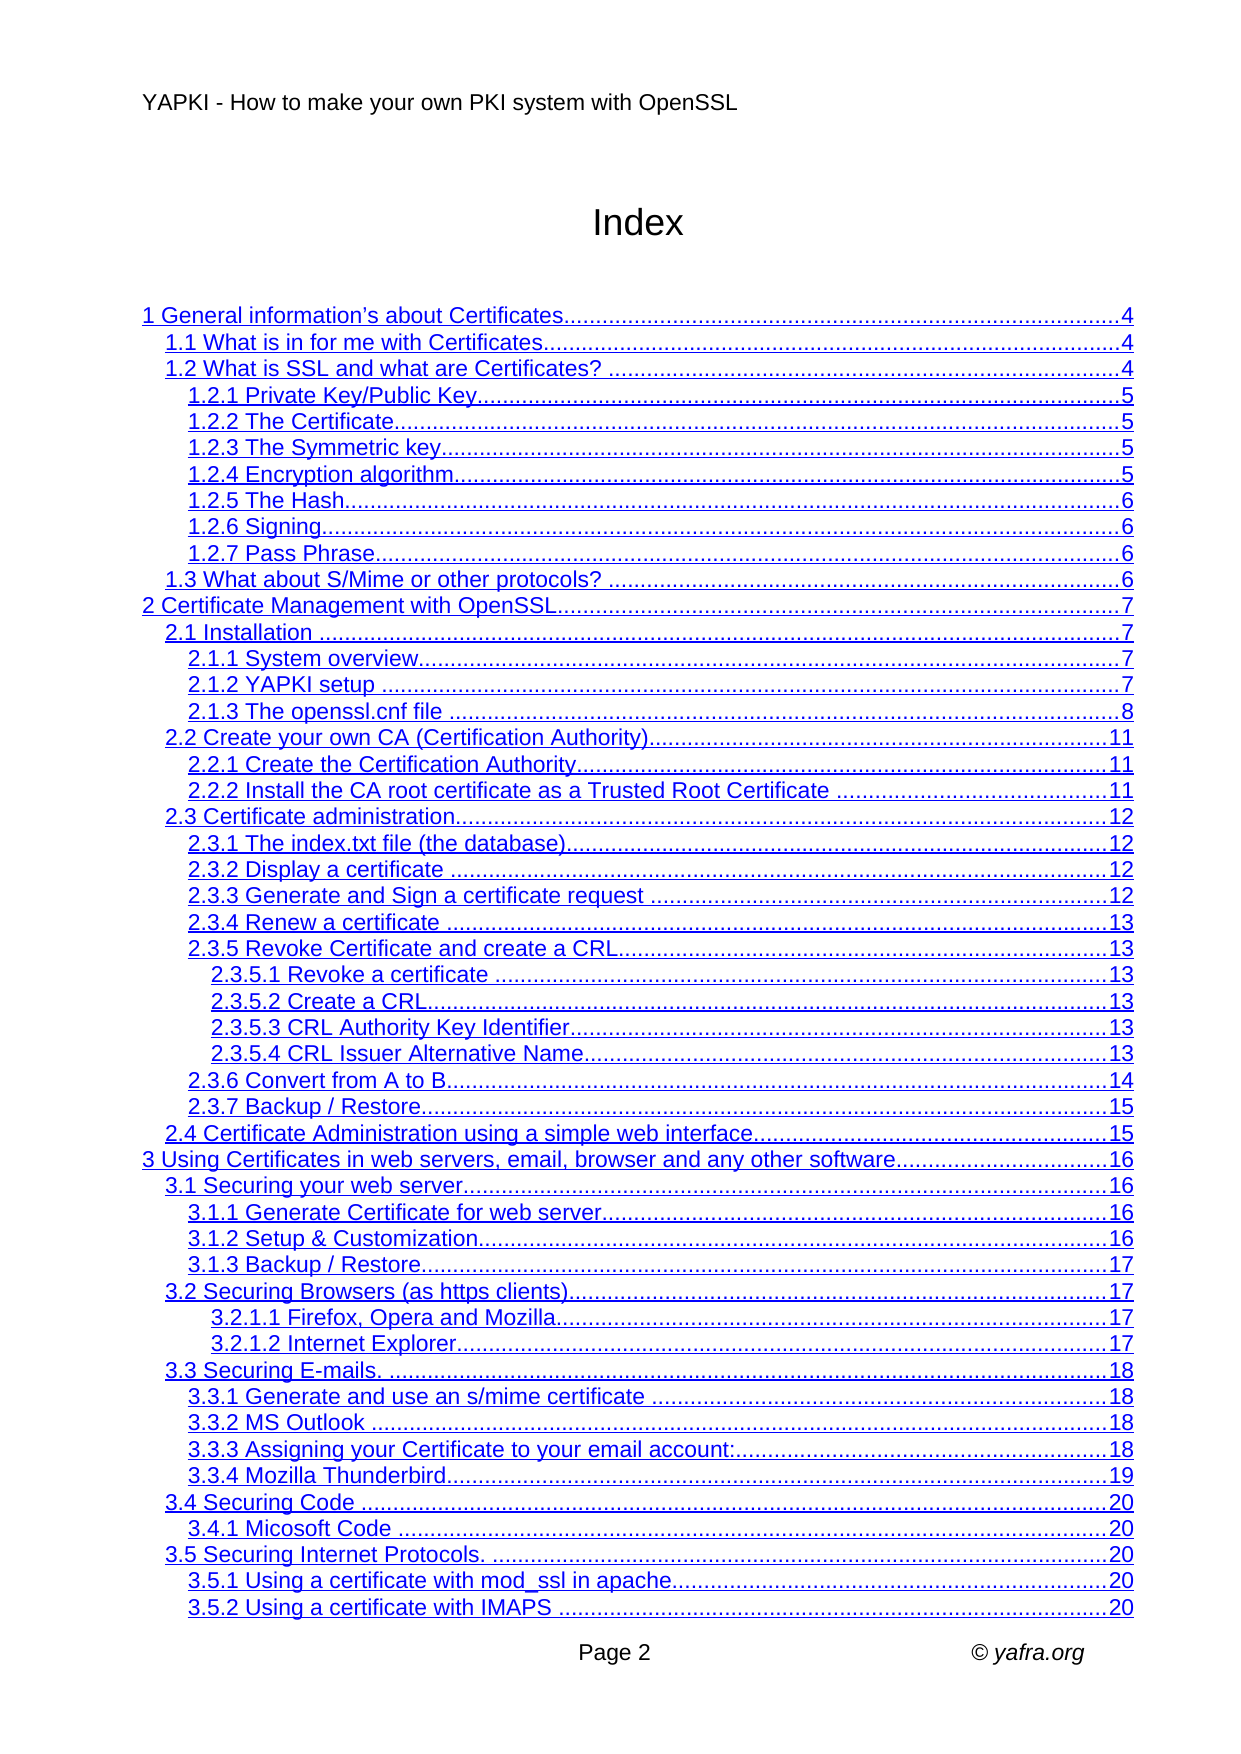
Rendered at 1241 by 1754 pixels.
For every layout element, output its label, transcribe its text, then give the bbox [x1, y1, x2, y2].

text 1.2.2 The Certificate 5 [188, 408, 1134, 431]
text 3.2.1.2 Internet Explorer 17 [211, 1330, 1134, 1353]
text 3.1 Securing your web server 16 [165, 1172, 1134, 1195]
text 3.3.3 Assigning your Certificate to your email account: 18 [188, 1436, 1134, 1459]
text 2.3.5.4 CRL Issuer Alternative Name 13 [211, 1040, 1134, 1063]
text 1.2.5 The Hash 6 [188, 487, 1134, 510]
text 3.3 Securing E-mails. 18 [165, 1357, 1134, 1379]
text 2.3.3 Generate and Sign a certificate request 12 [188, 882, 1134, 905]
text 3 Using Certificates in web servers, email, browser and any other software 16 [142, 1146, 1134, 1169]
text 1.2.3 The Symmetric key 5 [188, 434, 1134, 457]
text 2.3.6 Convert from A to B 14 [188, 1067, 1134, 1090]
text 1.2.1 Private Key/Public Key 5 [188, 382, 1134, 404]
text 2.2.1 Create the Certification Authority 11 [188, 751, 1134, 773]
text 2.1.3 The openssl.cnf file 8 [188, 698, 1134, 721]
text 1.3 What about S/Mime or other protocols? 6 [165, 566, 1134, 589]
text 1 General information’s about Certificates 4 [142, 302, 1134, 325]
text 2.2.2 Install the CA root certificate as a Trusted Root Certificate 11 [188, 777, 1134, 800]
text 3.3.2 MS Outlook 18 [188, 1409, 1134, 1432]
text 3.4.1 Micosoft Code 20 [188, 1515, 1134, 1538]
text 2.2 Create your own CA (Certification Authority) 11 [165, 724, 1134, 747]
text 3.1.2 Setup & Customization 16 [188, 1225, 1134, 1248]
text 3.1.3 Backup / Restore 17 [188, 1251, 1134, 1274]
text 3.4 Securing Code 20 [165, 1488, 1134, 1511]
text 2.3.5.3 CRL Authority Key Identifier 13 [211, 1014, 1134, 1037]
text 2.1 Installation 7 [165, 619, 1134, 641]
text 2 Certificate Management with OpenSSL 7 [142, 592, 1134, 615]
text 3.2 Securing Browsers (as https clients) 17 [165, 1278, 1134, 1300]
text 2.3.5 Revoke Certificate and create a CRL 13 [188, 935, 1134, 958]
text 3.5.1 Using a certificate with mod_ssl in apache 20 [188, 1567, 1134, 1590]
text 1.1 What is in for me with Certificates 4 [165, 329, 1134, 352]
text 3.3.1 Generate and use an s/mime certificate 18 [188, 1383, 1134, 1406]
text 1.2.6 Signing 6 [188, 513, 1134, 536]
text 1.2.4 Encryption algorithm 5 [188, 461, 1134, 483]
text 2.3 Certificate administration 12 [165, 803, 1134, 826]
text 2.3.5.2 Create a CRL 13 [211, 988, 1134, 1010]
text 2.3.2 Display a certificate 12 [188, 856, 1134, 879]
subtitle Index [142, 200, 1134, 243]
text 2.1.1 System overview 7 [188, 645, 1134, 668]
text 3.1.1 Generate Certificate for web server 16 [188, 1198, 1134, 1221]
text 2.1.2 YAPKI setup 7 [188, 671, 1134, 694]
text 3.5.2 Using a certificate with IMAPS 20 [188, 1594, 1134, 1617]
text 3.2.1.1 Firefox, Opera and Mozilla 17 [211, 1304, 1134, 1327]
text 1.2.7 Pass Phrase 6 [188, 540, 1134, 563]
text 2.3.5.1 Revoke a certificate 13 [211, 961, 1134, 984]
text 1.2 What is SSL and what are Certificates? 4 [165, 355, 1134, 378]
text 2.3.4 Renew a certificate 13 [188, 909, 1134, 931]
text 2.3.1 The index.txt file (the database) 12 [188, 829, 1134, 852]
text 2.4 Certificate Administration using a simple web interface 15 [165, 1119, 1134, 1142]
text 3.3.4 Mozilla Thunderbird 19 [188, 1462, 1134, 1485]
text 3.5 Securing Internet Protocols. 20 [165, 1541, 1134, 1564]
text 2.3.7 Backup / Restore 15 [188, 1093, 1134, 1116]
